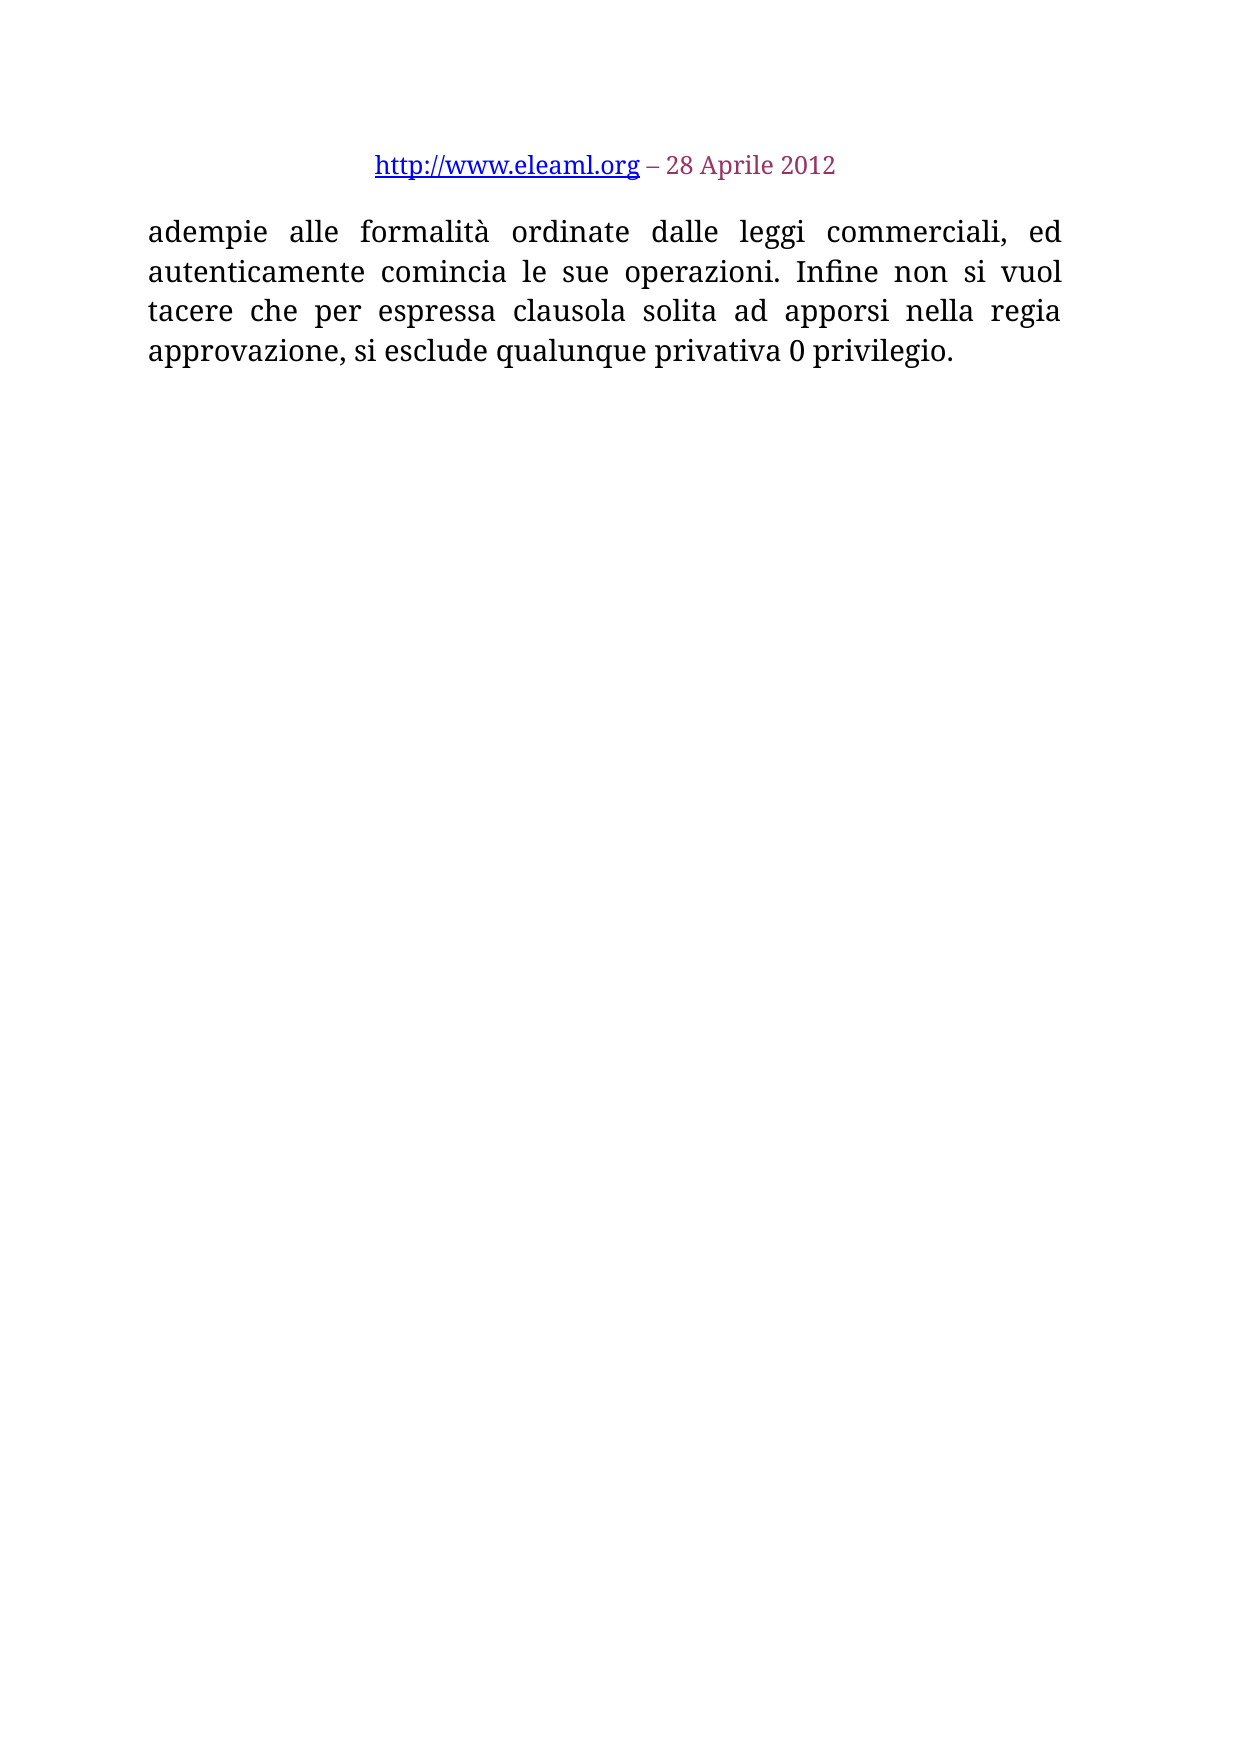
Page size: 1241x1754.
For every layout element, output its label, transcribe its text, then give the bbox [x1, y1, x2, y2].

text adempie alle formalità ordinate dalle leggi commerciali, ed autenticamente comincia le sue operazioni. Infine non si vuol tacere che per espressa clausola solita ad apporsi nella regia approvazione, si esclude qualunque privativa 0 privilegio. [148, 211, 1063, 370]
